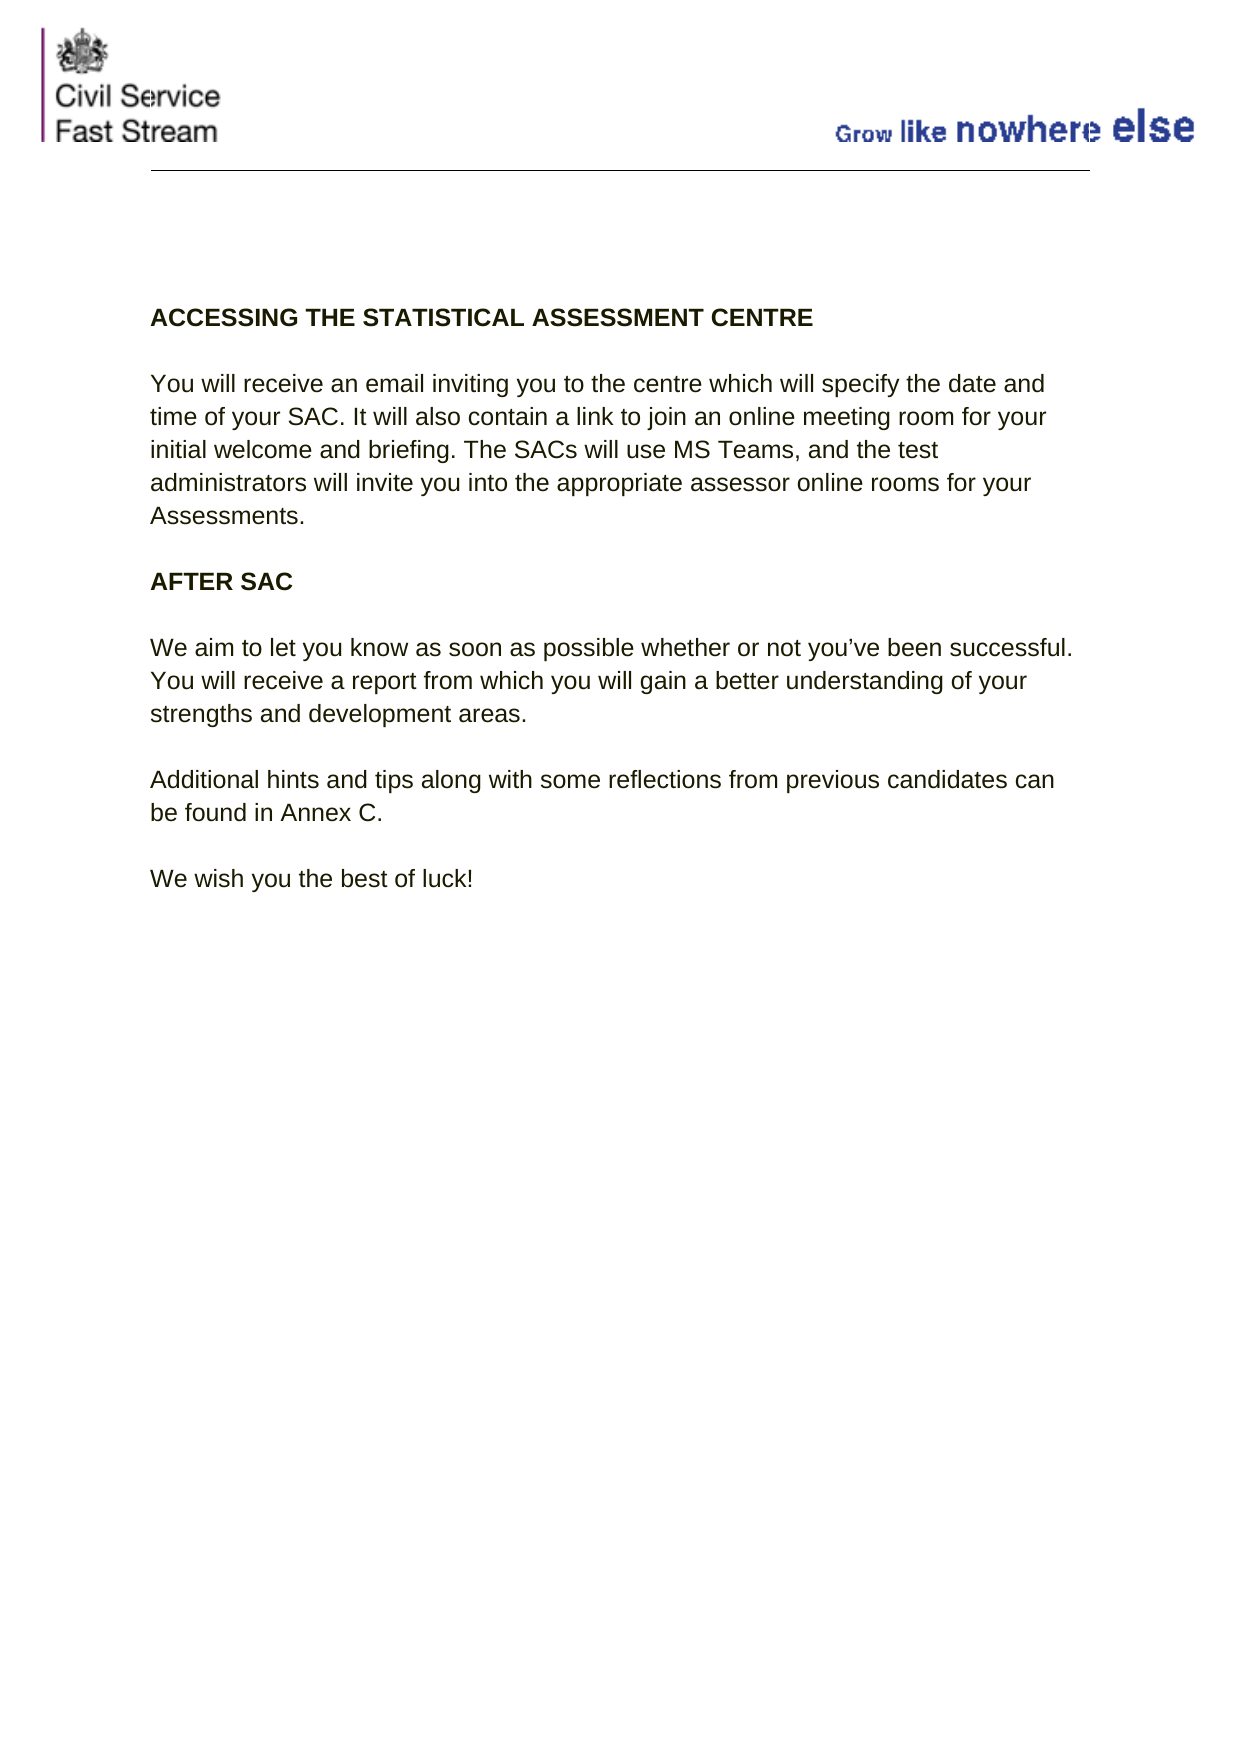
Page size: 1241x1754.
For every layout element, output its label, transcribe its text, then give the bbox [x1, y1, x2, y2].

text We aim to let you know as soon as possible whether or not you’ve been successful. [150, 633, 1090, 661]
text ACCESSING THE STATISTICAL ASSESSMENT CENTRE [150, 302, 1090, 364]
text strengths and development areas. [150, 699, 1090, 727]
text time of your SAC. It will also contain a link to join an online meeting room for your [150, 402, 1090, 430]
text You will receive a report from which you will gain a better understanding of your [150, 666, 1090, 694]
text You will receive an email inviting you to the centre which will specify the date and [150, 368, 1090, 397]
text initial welcome and briefing. The SACs will use MS Teams, and the test [150, 434, 1090, 463]
text administrators will invite you into the appropriate assessor online rooms for your [150, 468, 1090, 496]
text AFTER SAC [150, 567, 1090, 628]
text Additional hints and tips along with some reflections from previous candidates can be found in Annex C. [150, 765, 1090, 827]
text We wish you the best of luck! [150, 864, 1090, 893]
text Assessments. [150, 501, 1090, 562]
